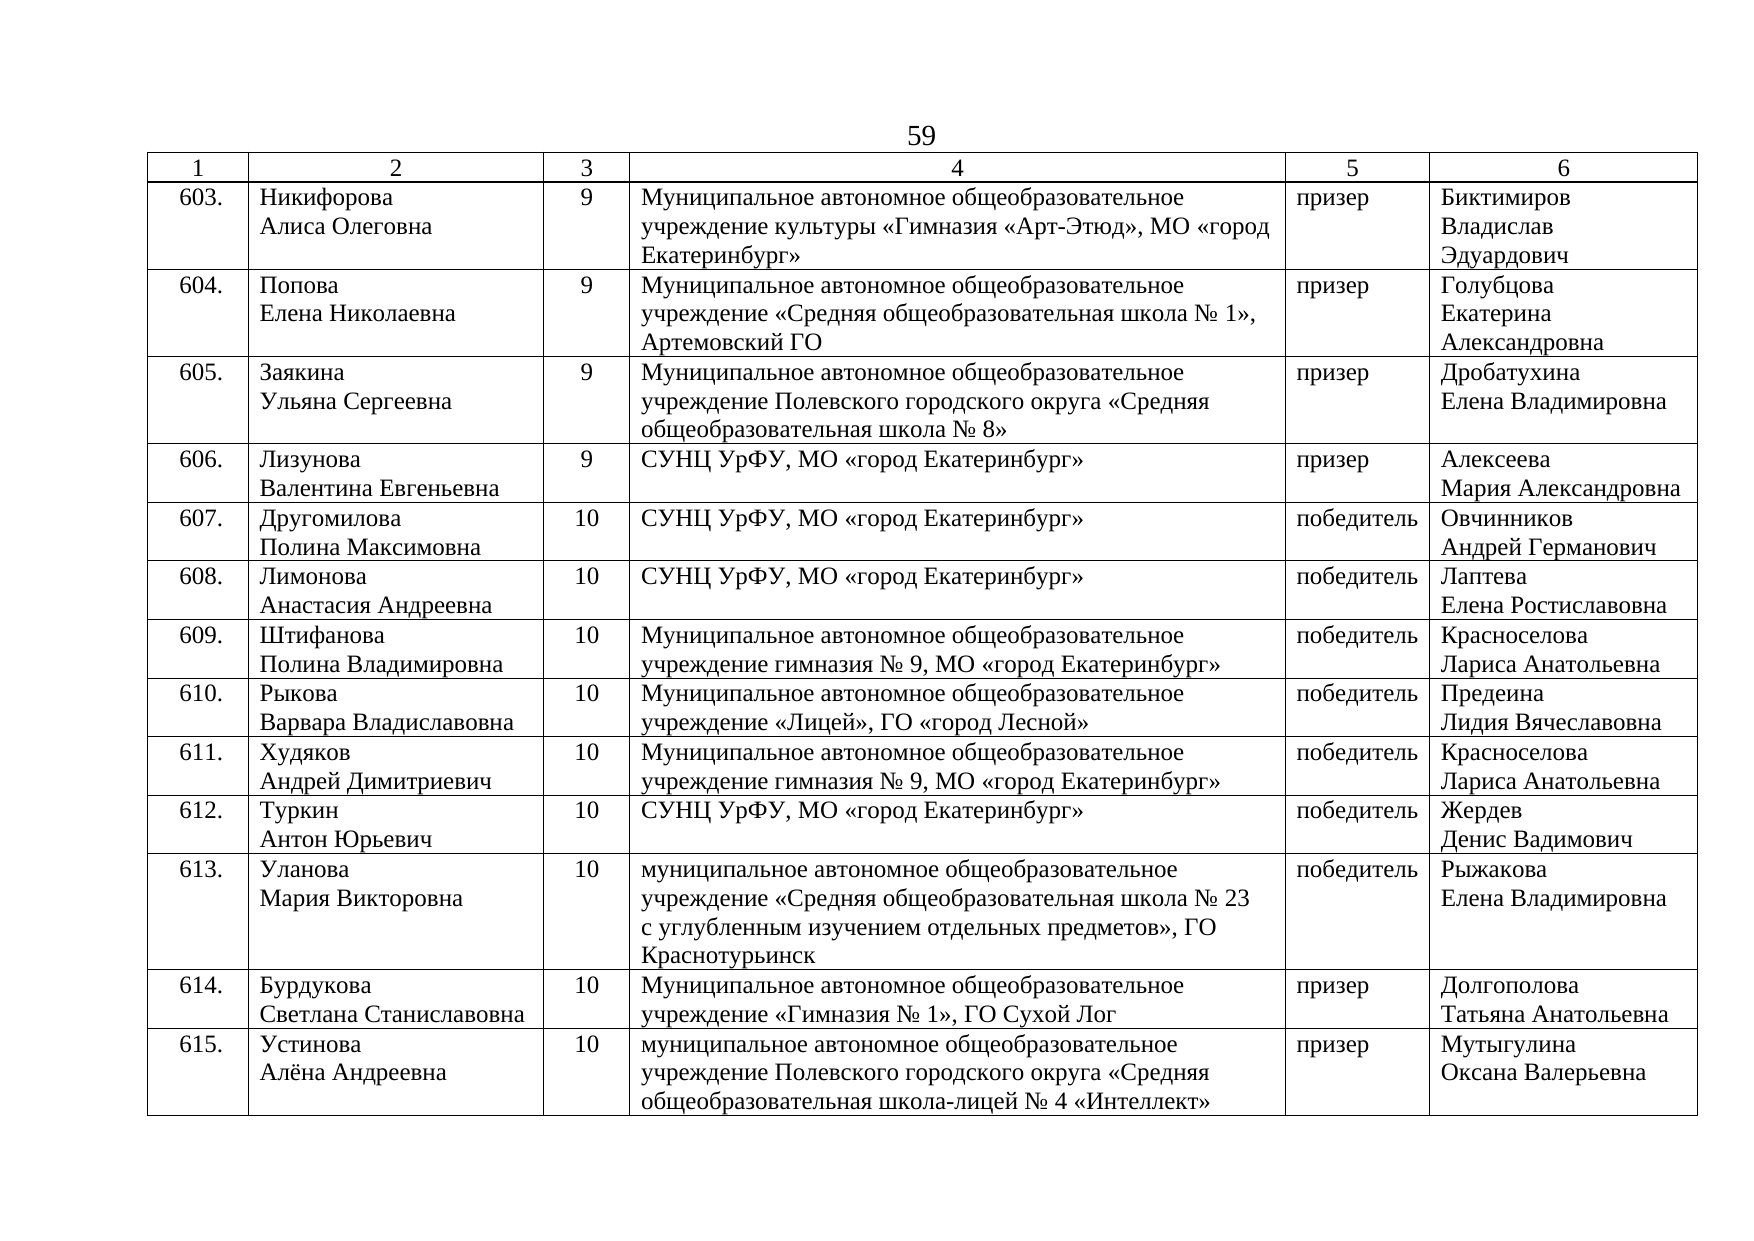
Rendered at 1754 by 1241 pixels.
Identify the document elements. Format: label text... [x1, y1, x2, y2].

table_cell Никифорова Алиса Олеговна [249, 183, 543, 269]
table_header 5 [1286, 153, 1429, 181]
table_cell [148, 796, 248, 853]
table_cell 10 [544, 796, 629, 853]
table_cell Долгополова Татьяна Анатольевна [1430, 970, 1697, 1028]
table_cell победитель [1286, 503, 1429, 560]
table_cell [148, 679, 248, 736]
table_cell Муниципальное автономное общеобразовательное учреждение культуры «Гимназия «Арт-Этюд», МО «город Екатеринбург» [630, 183, 1285, 269]
table_cell Предеина Лидия Вячеславовна [1430, 679, 1697, 736]
table_cell Муниципальное автономное общеобразовательное учреждение «Средняя общеобразовательная школа № 1», Артемовский ГО [630, 270, 1285, 356]
table_cell Красноселова Лариса Анатольевна [1430, 620, 1697, 677]
table_cell Биктимиров Владислав Эдуардович [1430, 183, 1697, 269]
table_cell Лимонова Анастасия Андреевна [249, 561, 543, 619]
table_cell [148, 620, 248, 677]
table_cell призер [1286, 444, 1429, 502]
table_cell муниципальное автономное общеобразовательное учреждение Полевского городского округа «Средняя общеобразовательная школа-лицей № 4 «Интеллект» [630, 1029, 1285, 1115]
table_cell 10 [544, 679, 629, 736]
table_cell Мутыгулина Оксана Валерьевна [1430, 1029, 1697, 1115]
table_cell победитель [1286, 796, 1429, 853]
table_cell [148, 561, 248, 619]
table_cell 10 [544, 620, 629, 677]
table_cell Красноселова Лариса Анатольевна [1430, 737, 1697, 794]
table_cell Муниципальное автономное общеобразовательное учреждение Полевского городского округа «Средняя общеобразовательная школа № 8» [630, 357, 1285, 443]
table_cell 10 [544, 503, 629, 560]
table_cell 9 [544, 183, 629, 269]
table_cell Другомилова Полина Максимовна [249, 503, 543, 560]
table_cell победитель [1286, 854, 1429, 969]
table_cell [148, 854, 248, 969]
table_cell Заякина Ульяна Сергеевна [249, 357, 543, 443]
table_header 1 [148, 153, 248, 181]
table_cell [148, 357, 248, 443]
table_cell Уланова Мария Викторовна [249, 854, 543, 969]
table_cell Жердев Денис Вадимович [1430, 796, 1697, 853]
table_cell 10 [544, 561, 629, 619]
table_cell [148, 737, 248, 794]
table_cell [148, 970, 248, 1028]
table_cell Овчинников Андрей Германович [1430, 503, 1697, 560]
table_cell СУНЦ УрФУ, МО «город Екатеринбург» [630, 796, 1285, 853]
table_cell победитель [1286, 679, 1429, 736]
table_cell СУНЦ УрФУ, МО «город Екатеринбург» [630, 561, 1285, 619]
table_cell Муниципальное автономное общеобразовательное учреждение «Лицей», ГО «город Лесной» [630, 679, 1285, 736]
table_cell призер [1286, 1029, 1429, 1115]
table_header 3 [544, 153, 629, 181]
table_cell призер [1286, 270, 1429, 356]
table_cell СУНЦ УрФУ, МО «город Екатеринбург» [630, 503, 1285, 560]
table_cell 10 [544, 854, 629, 969]
table_cell призер [1286, 183, 1429, 269]
table_cell призер [1286, 970, 1429, 1028]
table_cell 9 [544, 444, 629, 502]
table_cell [148, 270, 248, 356]
table_header 6 [1430, 153, 1697, 181]
table_cell 10 [544, 970, 629, 1028]
table_cell Рыкова Варвара Владиславовна [249, 679, 543, 736]
table_cell 10 [544, 1029, 629, 1115]
table_cell Рыжакова Елена Владимировна [1430, 854, 1697, 969]
table_cell 9 [544, 357, 629, 443]
table_cell Муниципальное автономное общеобразовательное учреждение «Гимназия № 1», ГО Сухой Лог [630, 970, 1285, 1028]
table_cell СУНЦ УрФУ, МО «город Екатеринбург» [630, 444, 1285, 502]
table_cell Устинова Алёна Андреевна [249, 1029, 543, 1115]
table_cell 10 [544, 737, 629, 794]
table_cell 9 [544, 270, 629, 356]
table_cell Голубцова Екатерина Александровна [1430, 270, 1697, 356]
table_cell победитель [1286, 737, 1429, 794]
table_cell [148, 503, 248, 560]
table_cell Штифанова Полина Владимировна [249, 620, 543, 677]
table_cell [148, 444, 248, 502]
table_cell [148, 1029, 248, 1115]
table_cell Алексеева Мария Александровна [1430, 444, 1697, 502]
table_cell [148, 183, 248, 269]
table_cell победитель [1286, 620, 1429, 677]
table_cell Худяков Андрей Димитриевич [249, 737, 543, 794]
table_cell победитель [1286, 561, 1429, 619]
table_cell Бурдукова Светлана Станиславовна [249, 970, 543, 1028]
table_cell Лаптева Елена Ростиславовна [1430, 561, 1697, 619]
table_cell призер [1286, 357, 1429, 443]
table_cell Туркин Антон Юрьевич [249, 796, 543, 853]
table_cell Попова Елена Николаевна [249, 270, 543, 356]
table_cell Муниципальное автономное общеобразовательное учреждение гимназия № 9, МО «город Екатеринбург» [630, 737, 1285, 794]
table_cell муниципальное автономное общеобразовательное учреждение «Средняя общеобразовательная школа № 23 с углубленным изучением отдельных предметов», ГО Краснотурьинск [630, 854, 1285, 969]
table_cell Дробатухина Елена Владимировна [1430, 357, 1697, 443]
table_header 4 [630, 153, 1285, 181]
table_cell Муниципальное автономное общеобразовательное учреждение гимназия № 9, МО «город Екатеринбург» [630, 620, 1285, 677]
table_cell Лизунова Валентина Евгеньевна [249, 444, 543, 502]
table_header 2 [249, 153, 543, 181]
